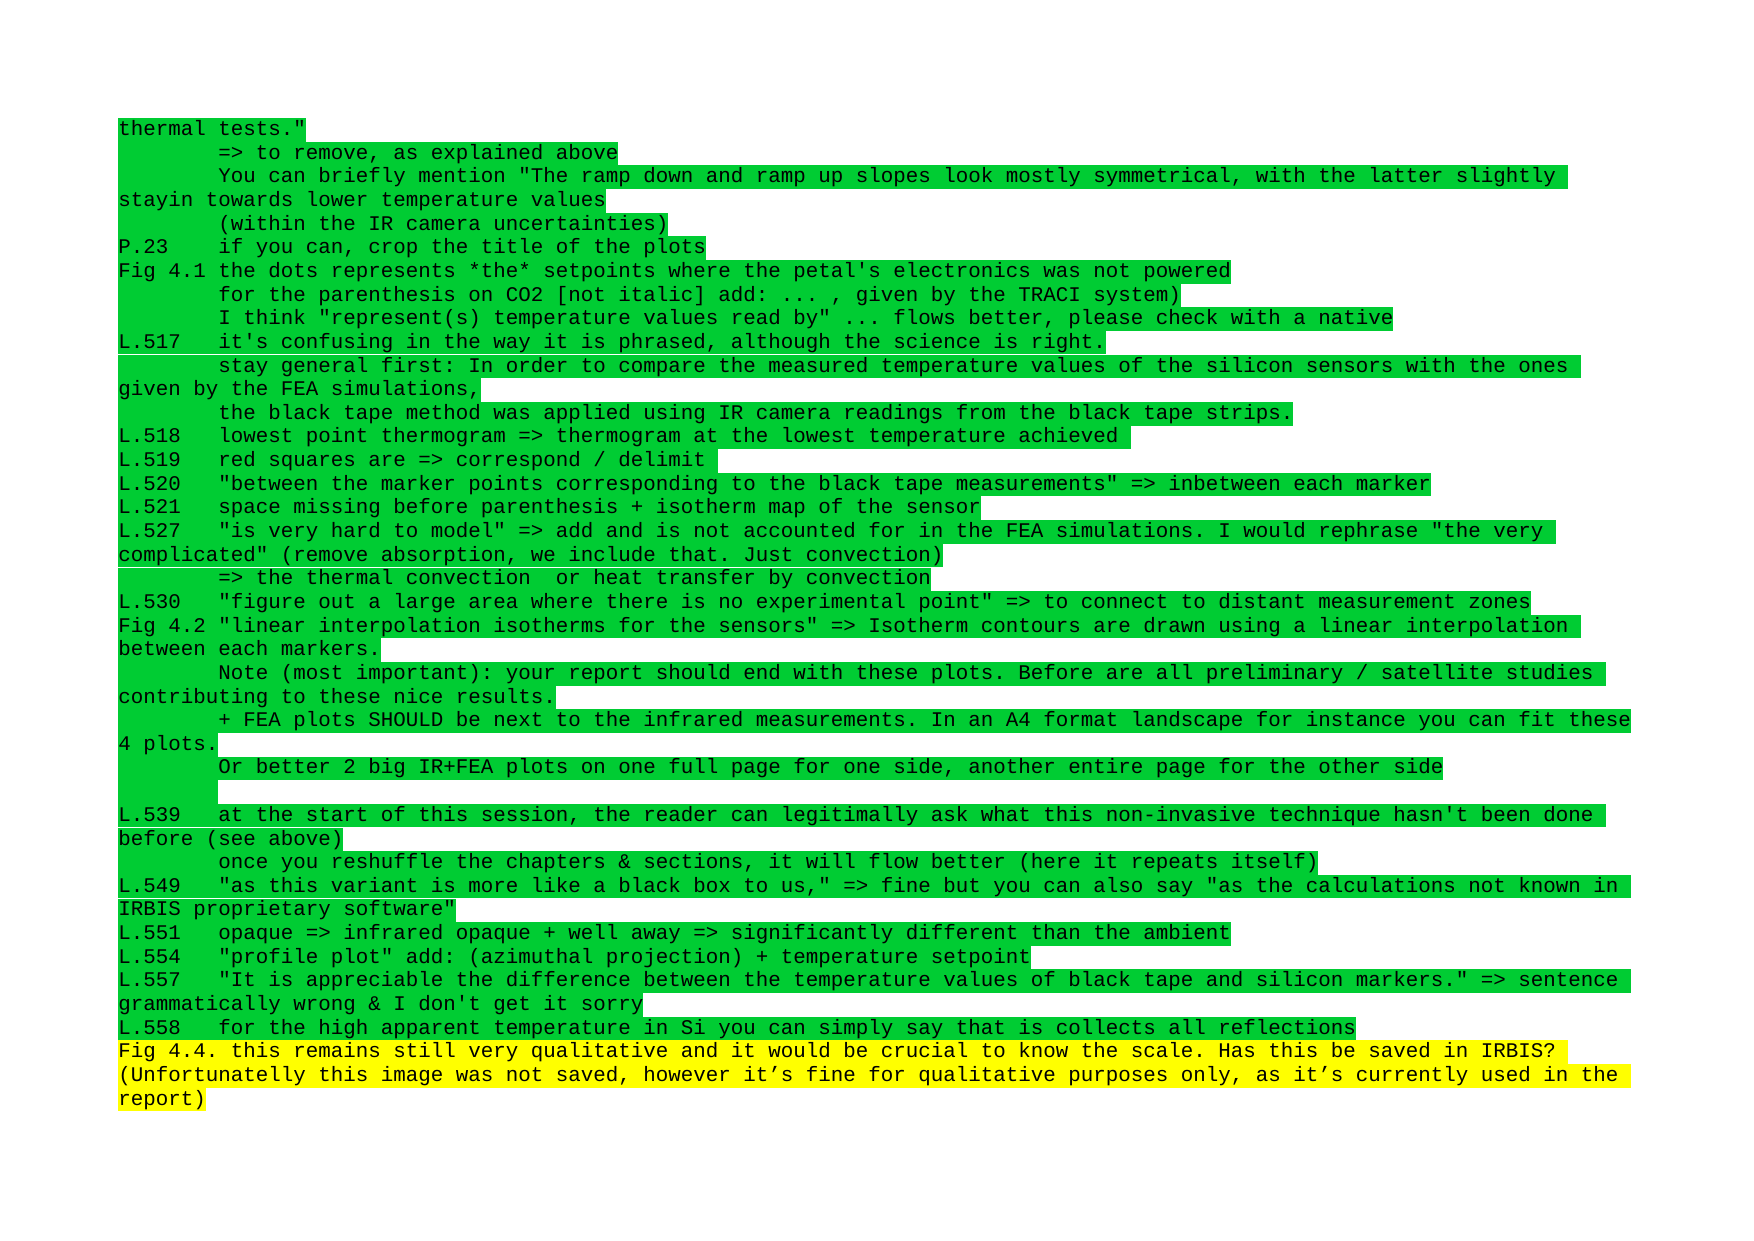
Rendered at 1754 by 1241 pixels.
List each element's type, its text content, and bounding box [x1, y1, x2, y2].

text Fig 4.4. this remains still very qualitative and it would be crucial to know the scale. Has this be saved in IRBIS? (Unfortunatelly this image was not saved, however it’s fine for qualitative purposes only, as it’s currently used in the report) [118, 1040, 1635, 1111]
text stay general first: In order to compare the measured temperature values of the silicon sensors with the ones given by the FEA simulations, [118, 354, 1635, 402]
text for the parenthesis on CO2 [not italic] add: ... , given by the TRACI system) [118, 284, 1635, 307]
text L.521 space missing before parenthesis + isotherm map of the sensor [118, 496, 1635, 520]
text thermal tests." [118, 118, 1635, 142]
text P.23 if you can, crop the title of the plots [118, 236, 1635, 260]
text L.554 "profile plot" add: (azimuthal projection) + temperature setpoint [118, 946, 1635, 969]
text L.551 opaque => infrared opaque + well away => significantly different than the ambient [118, 922, 1635, 946]
text L.527 "is very hard to model" => add and is not accounted for in the FEA simulations. I would rephrase "the very complicated" (remove absorption, we include that. Just convection) [118, 520, 1635, 567]
text You can briefly mention "The ramp down and ramp up slopes look mostly symmetrical, with the latter slightly stayin towards lower temperature values [118, 165, 1635, 213]
text L.549 "as this variant is more like a black box to us," => fine but you can also say "as the calculations not known in IRBIS proprietary software" [118, 875, 1635, 922]
text L.530 "figure out a large area where there is no experimental point" => to connect to distant measurement zones [118, 591, 1635, 615]
text L.518 lowest point thermogram => thermogram at the lowest temperature achieved [118, 426, 1635, 449]
text => the thermal convection or heat transfer by convection [118, 567, 1635, 591]
text I think "represent(s) temperature values read by" ... flows better, please check with a native [118, 307, 1635, 331]
text Note (most important): your report should end with these plots. Before are all preliminary / satellite studies contributing to these nice results. [118, 662, 1635, 709]
text => to remove, as explained above [118, 142, 1635, 165]
text L.520 "between the marker points corresponding to the black tape measurements" => inbetween each marker [118, 473, 1635, 496]
text L.557 "It is appreciable the difference between the temperature values of black tape and silicon markers." => sentence grammatically wrong & I don't get it sorry [118, 969, 1635, 1017]
text + FEA plots SHOULD be next to the infrared measurements. In an A4 format landscape for instance you can fit these 4 plots. [118, 709, 1635, 757]
text the black tape method was applied using IR camera readings from the black tape strips. [118, 402, 1635, 426]
text L.558 for the high apparent temperature in Si you can simply say that is collects all reflections [118, 1017, 1635, 1040]
text (within the IR camera uncertainties) [118, 213, 1635, 236]
text Fig 4.2 "linear interpolation isotherms for the sensors" => Isotherm contours are drawn using a linear interpolation between each markers. [118, 615, 1635, 662]
text Or better 2 big IR+FEA plots on one full page for one side, another entire page for the other side [118, 757, 1635, 780]
text once you reshuffle the chapters & sections, it will flow better (here it repeats itself) [118, 851, 1635, 875]
text Fig 4.1 the dots represents *the* setpoints where the petal's electronics was not powered [118, 260, 1635, 284]
text L.539 at the start of this session, the reader can legitimally ask what this non-invasive technique hasn't been done before (see above) [118, 804, 1635, 851]
text L.517 it's confusing in the way it is phrased, although the science is right. [118, 331, 1635, 354]
text L.519 red squares are => correspond / delimit [118, 449, 1635, 473]
